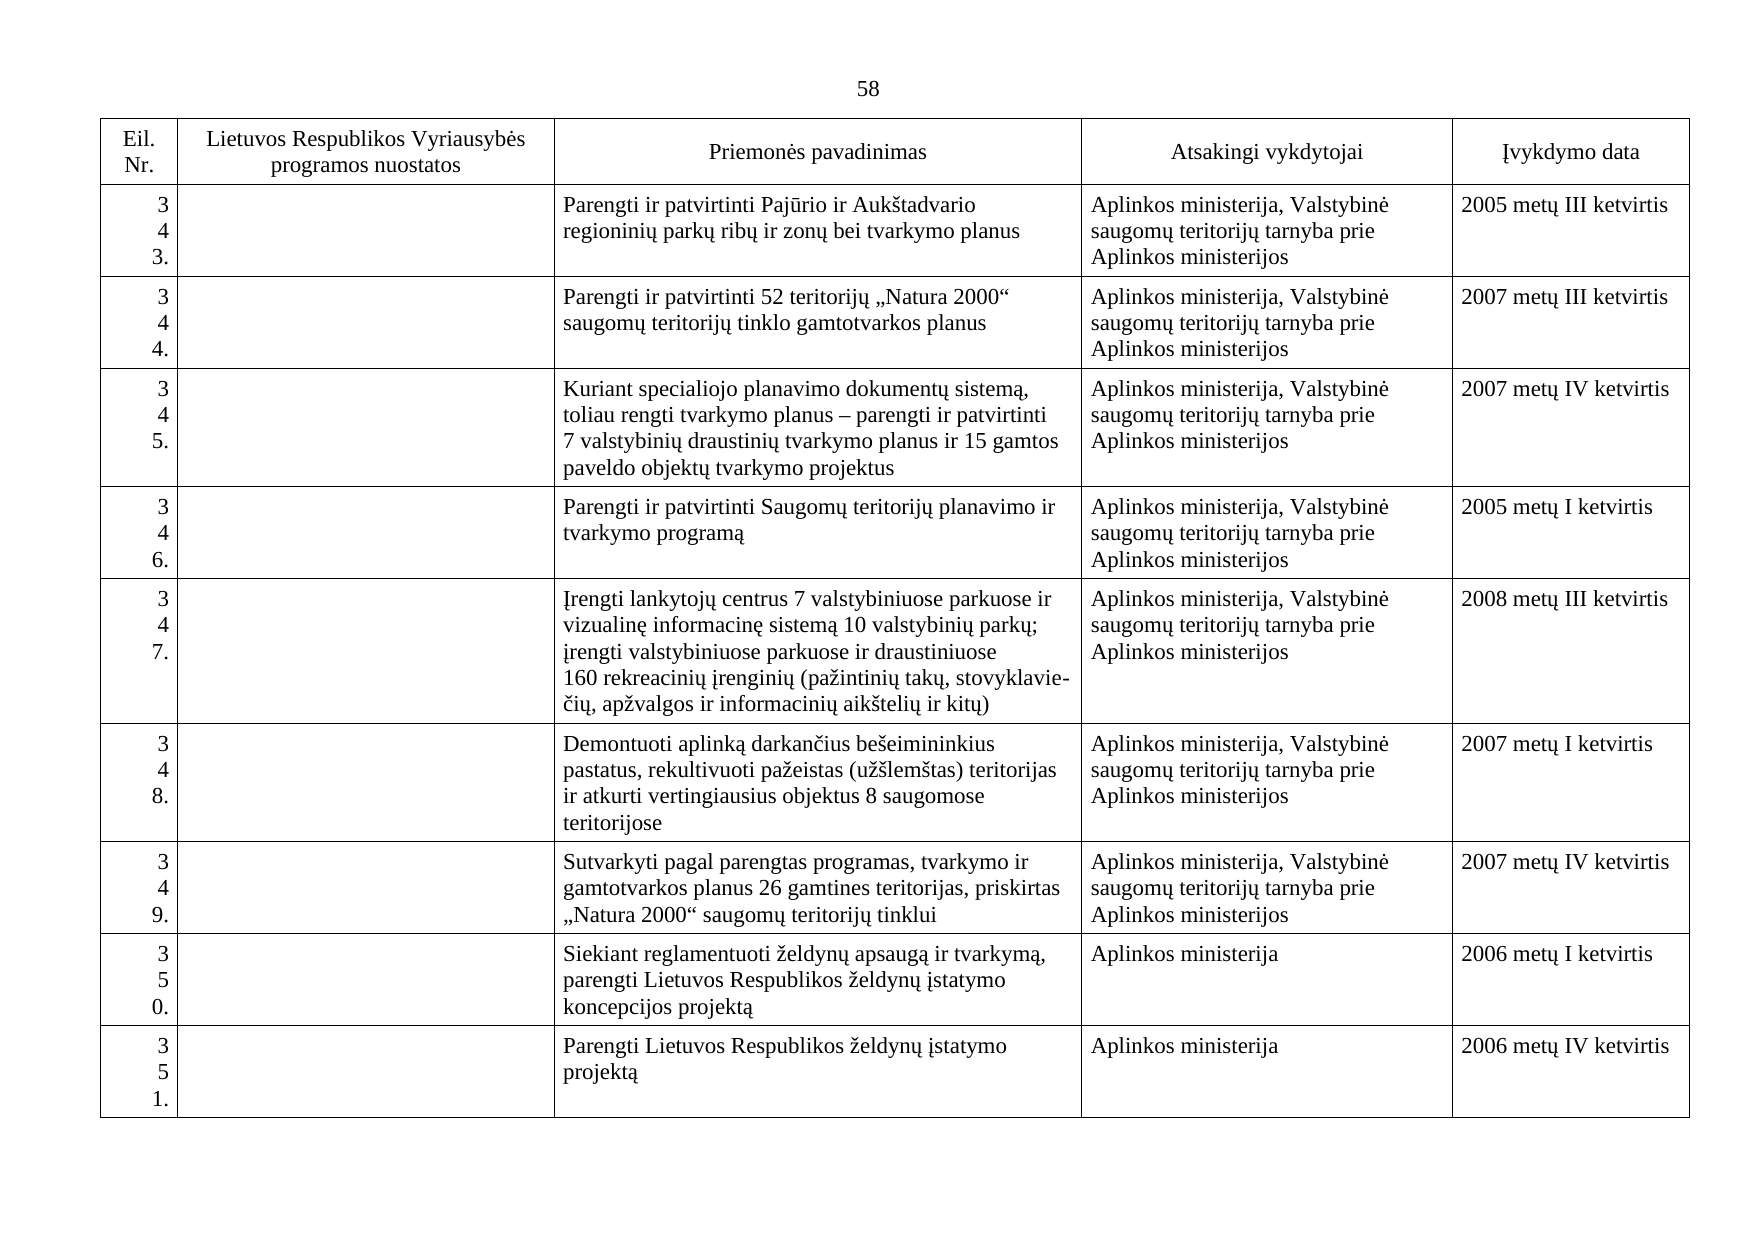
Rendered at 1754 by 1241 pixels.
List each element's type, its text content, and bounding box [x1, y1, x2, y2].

table_cell 2005 metų III ketvirtis [1453, 185, 1689, 276]
table_cell Aplinkos ministerija [1082, 934, 1452, 1025]
table_cell Parengti Lietuvos Respublikos želdynų įstatymo projektą [555, 1026, 1081, 1117]
table_cell 2007 metų III ketvirtis [1453, 277, 1689, 368]
table_header [1690, 118, 1754, 184]
table_cell Siekiant reglamentuoti želdynų apsaugą ir tvarkymą, parengti Lietuvos Respublikos želdynų įstatymo koncepcijos projektą [555, 934, 1081, 1025]
table_cell 2008 metų III ketvirtis [1453, 579, 1689, 723]
table_cell Parengti ir patvirtinti Pajūrio ir Aukštadvario regioninių parkų ribų ir zonų bei tvarkymo planus [555, 185, 1081, 276]
table_cell Demontuoti aplinką darkančius bešeimininkius pastatus, rekultivuoti pažeistas (užšlemštas) teritorijas ir atkurti vertingiausius objektus 8 saugomose teritorijose [555, 724, 1081, 841]
table_cell [1690, 184, 1754, 276]
table_cell [1690, 368, 1754, 486]
table_cell [1690, 1025, 1754, 1117]
table_cell [1690, 276, 1754, 368]
table_cell [101, 185, 177, 276]
table_cell Aplinkos ministerija, Valstybinė saugomų teritorijų tarnyba prie Aplinkos ministerijos [1082, 277, 1452, 368]
table_cell Įrengti lankytojų centrus 7 valstybiniuose parkuose ir vizualinę informacinę sistemą 10 valstybinių parkų; įrengti valstybiniuose parkuose ir draustiniuose 160 rekreacinių įrenginių (pažintinių takų, stovyklavie­čių, apžvalgos ir informacinių aikštelių ir kitų) [555, 579, 1081, 723]
table_cell [178, 842, 554, 933]
table_cell [1690, 578, 1754, 723]
table_cell [101, 934, 177, 1025]
table_cell Parengti ir patvirtinti 52 teritorijų „Natura 2000“ saugomų teritorijų tinklo gamtotvarkos planus [555, 277, 1081, 368]
table_cell Aplinkos ministerija, Valstybinė saugomų teritorijų tarnyba prie Aplinkos ministerijos [1082, 724, 1452, 841]
table_cell Aplinkos ministerija, Valstybinė saugomų teritorijų tarnyba prie Aplinkos ministerijos [1082, 185, 1452, 276]
table_cell Aplinkos ministerija, Valstybinė saugomų teritorijų tarnyba prie Aplinkos ministerijos [1082, 842, 1452, 933]
table_cell [101, 369, 177, 486]
table_cell 2007 metų IV ketvirtis [1453, 842, 1689, 933]
table_cell [1690, 723, 1754, 841]
table_cell [101, 842, 177, 933]
table_cell 2007 metų IV ketvirtis [1453, 369, 1689, 486]
table_cell [178, 277, 554, 368]
table_cell 2006 metų I ketvirtis [1453, 934, 1689, 1025]
table_header Eil. Nr. [101, 119, 177, 184]
table_cell [1690, 841, 1754, 933]
table_cell 2007 metų I ketvirtis [1453, 724, 1689, 841]
table_cell [101, 724, 177, 841]
table_cell [178, 369, 554, 486]
table_cell 2005 metų I ketvirtis [1453, 487, 1689, 578]
table_cell [101, 579, 177, 723]
table_cell [178, 579, 554, 723]
table_cell [178, 934, 554, 1025]
table_cell [178, 1026, 554, 1117]
table_cell [178, 487, 554, 578]
table_cell [101, 277, 177, 368]
table_header Įvykdymo data [1453, 119, 1689, 184]
table_cell 2006 metų IV ketvirtis [1453, 1026, 1689, 1117]
table_cell Aplinkos ministerija [1082, 1026, 1452, 1117]
table_cell Aplinkos ministerija, Valstybinė saugomų teritorijų tarnyba prie Aplinkos ministerijos [1082, 369, 1452, 486]
table_header Atsakingi vykdytojai [1082, 119, 1452, 184]
table_cell Aplinkos ministerija, Valstybinė saugomų teritorijų tarnyba prie Aplinkos ministerijos [1082, 579, 1452, 723]
table_cell Parengti ir patvirtinti Saugomų teritorijų planavimo ir tvarkymo programą [555, 487, 1081, 578]
table_cell Aplinkos ministerija, Valstybinė saugomų teritorijų tarnyba prie Aplinkos ministerijos [1082, 487, 1452, 578]
table_cell [1690, 486, 1754, 578]
table_cell [101, 1026, 177, 1117]
table_cell Kuriant specialiojo planavimo dokumentų sistemą, toliau rengti tvarkymo planus – parengti ir patvirtinti 7 valstybinių draustinių tvarkymo planus ir 15 gamtos paveldo objektų tvarkymo projektus [555, 369, 1081, 486]
table_header Priemonės pavadinimas [555, 119, 1081, 184]
table_cell [1690, 933, 1754, 1025]
table_cell [101, 487, 177, 578]
table_cell [178, 724, 554, 841]
table_cell [178, 185, 554, 276]
table_cell Sutvarkyti pagal parengtas programas, tvarkymo ir gamtotvarkos planus 26 gamtines teritorijas, priskirtas „Natura 2000“ saugomų teritorijų tinklui [555, 842, 1081, 933]
table_header Lietuvos Respublikos Vyriausybės programos nuostatos [178, 119, 554, 184]
